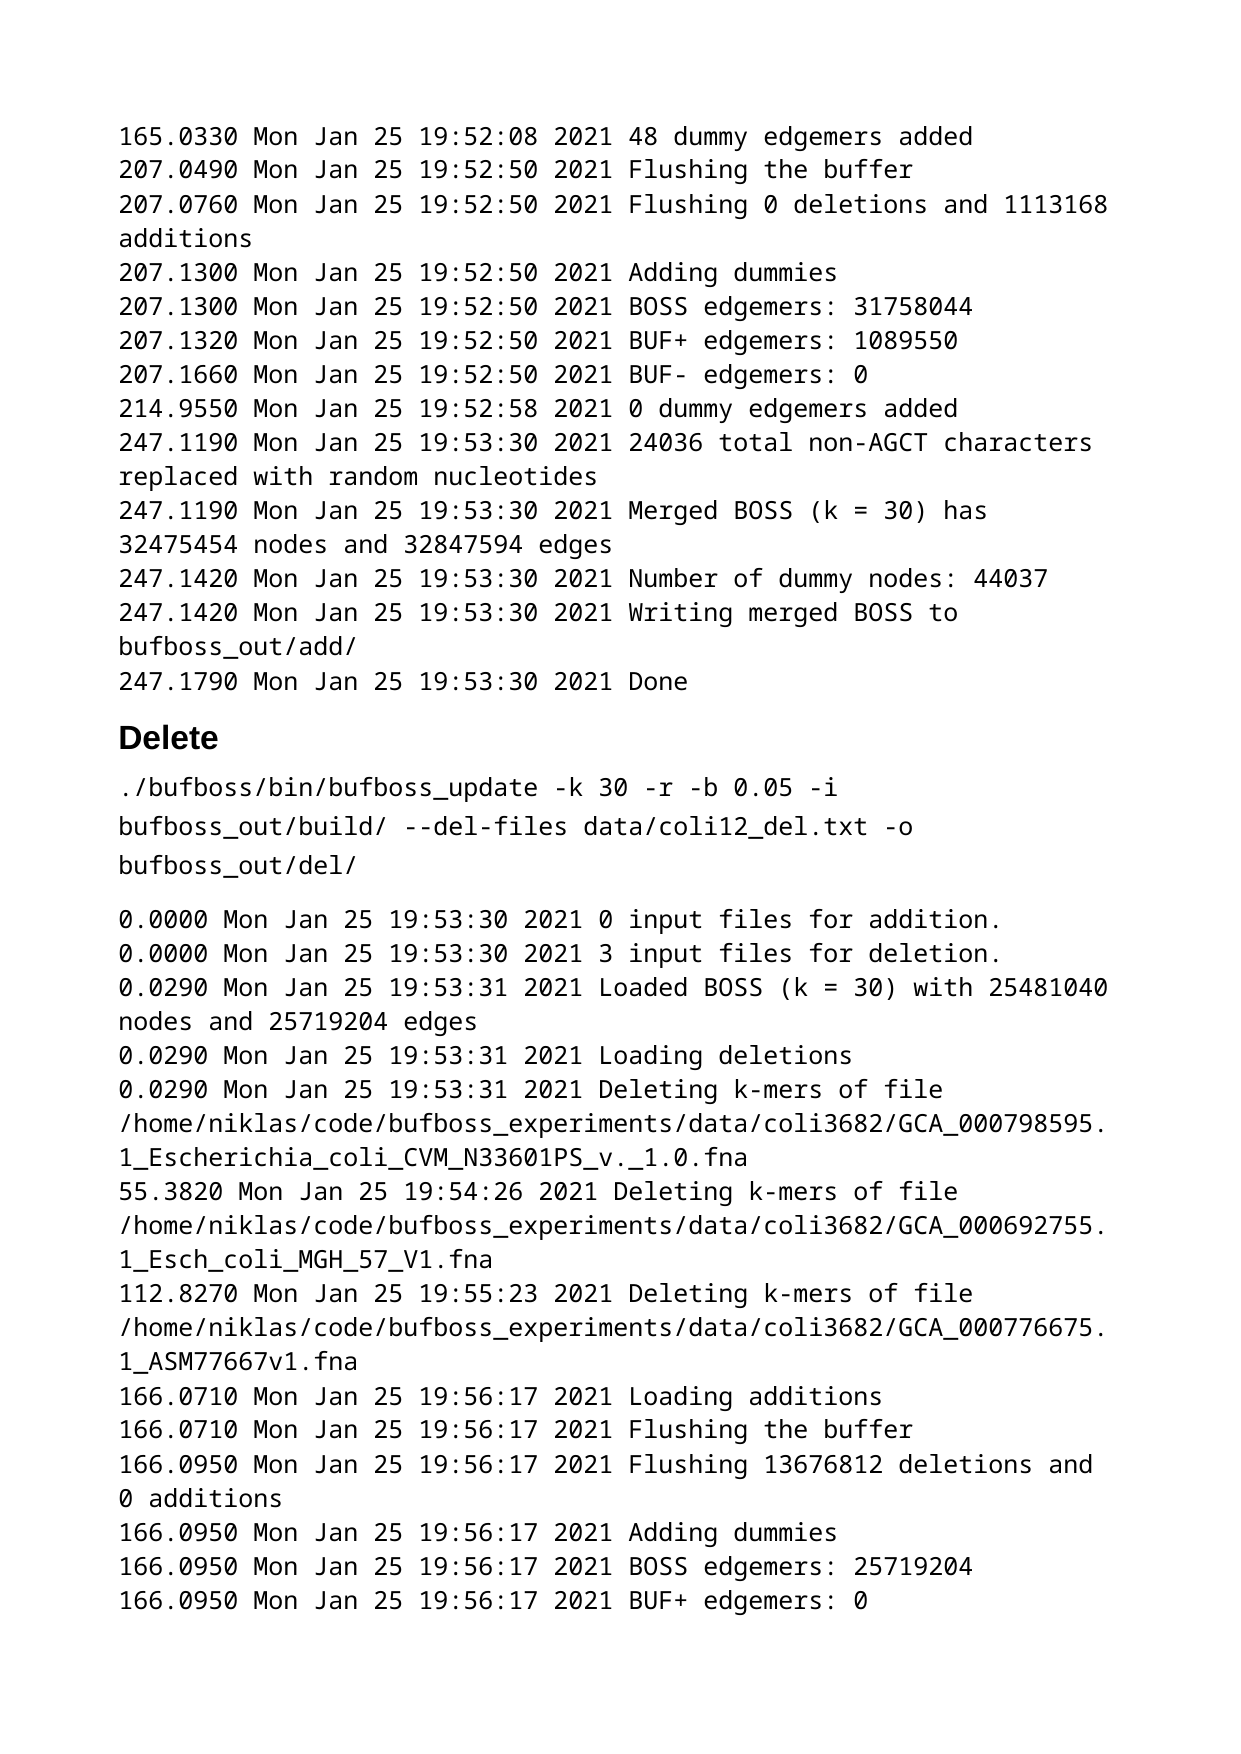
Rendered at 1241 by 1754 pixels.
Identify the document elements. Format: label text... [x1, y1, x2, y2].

text 166.0950 Mon Jan 25 19:56:17 2021 BUF+ edgemers: 0 [118, 1582, 1122, 1617]
text 0.0290 Mon Jan 25 19:53:31 2021 Deleting k-mers of file /home/niklas/code/bufboss_experiments/data/coli3682/GCA_000798595.1_Escherichia_coli_CVM_N33601PS_v._1.0.fna [118, 1072, 1122, 1174]
text 166.0710 Mon Jan 25 19:56:17 2021 Flushing the buffer [118, 1412, 1122, 1446]
text 55.3820 Mon Jan 25 19:54:26 2021 Deleting k-mers of file /home/niklas/code/bufboss_experiments/data/coli3682/GCA_000692755.1_Esch_coli_MGH_57_V1.fna [118, 1174, 1122, 1276]
text 207.1320 Mon Jan 25 19:52:50 2021 BUF+ edgemers: 1089550 [118, 322, 1122, 357]
text 166.0710 Mon Jan 25 19:56:17 2021 Loading additions [118, 1378, 1122, 1412]
text 207.1300 Mon Jan 25 19:52:50 2021 BOSS edgemers: 31758044 [118, 288, 1122, 322]
subtitle Delete [118, 718, 1122, 757]
text 0.0290 Mon Jan 25 19:53:31 2021 Loaded BOSS (k = 30) with 25481040 nodes and 25719204 edges [118, 969, 1122, 1037]
text ./bufboss/bin/bufboss_update -k 30 -r -b 0.05 -i bufboss_out/build/ --del-files data/coli12_del.txt -o bufboss_out/del/ [118, 769, 1122, 882]
text 165.0330 Mon Jan 25 19:52:08 2021 48 dummy edgemers added [118, 118, 1122, 152]
text 166.0950 Mon Jan 25 19:56:17 2021 Flushing 13676812 deletions and 0 additions [118, 1446, 1122, 1514]
text 166.0950 Mon Jan 25 19:56:17 2021 Adding dummies [118, 1514, 1122, 1548]
text 214.9550 Mon Jan 25 19:52:58 2021 0 dummy edgemers added [118, 391, 1122, 425]
text 0.0000 Mon Jan 25 19:53:30 2021 0 input files for addition. [118, 901, 1122, 935]
text 207.1660 Mon Jan 25 19:52:50 2021 BUF- edgemers: 0 [118, 357, 1122, 391]
text 166.0950 Mon Jan 25 19:56:17 2021 BOSS edgemers: 25719204 [118, 1548, 1122, 1582]
text 247.1190 Mon Jan 25 19:53:30 2021 Merged BOSS (k = 30) has 32475454 nodes and 32847594 edges [118, 493, 1122, 561]
text 0.0290 Mon Jan 25 19:53:31 2021 Loading deletions [118, 1037, 1122, 1072]
text 247.1420 Mon Jan 25 19:53:30 2021 Number of dummy nodes: 44037 [118, 561, 1122, 595]
text 207.0490 Mon Jan 25 19:52:50 2021 Flushing the buffer [118, 152, 1122, 186]
text 247.1790 Mon Jan 25 19:53:30 2021 Done [118, 663, 1122, 697]
text 207.0760 Mon Jan 25 19:52:50 2021 Flushing 0 deletions and 1113168 additions [118, 186, 1122, 254]
text 247.1190 Mon Jan 25 19:53:30 2021 24036 total non-AGCT characters replaced with random nucleotides [118, 425, 1122, 493]
text 207.1300 Mon Jan 25 19:52:50 2021 Adding dummies [118, 254, 1122, 288]
text 247.1420 Mon Jan 25 19:53:30 2021 Writing merged BOSS to bufboss_out/add/ [118, 595, 1122, 663]
text 0.0000 Mon Jan 25 19:53:30 2021 3 input files for deletion. [118, 935, 1122, 969]
text 112.8270 Mon Jan 25 19:55:23 2021 Deleting k-mers of file /home/niklas/code/bufboss_experiments/data/coli3682/GCA_000776675.1_ASM77667v1.fna [118, 1276, 1122, 1378]
